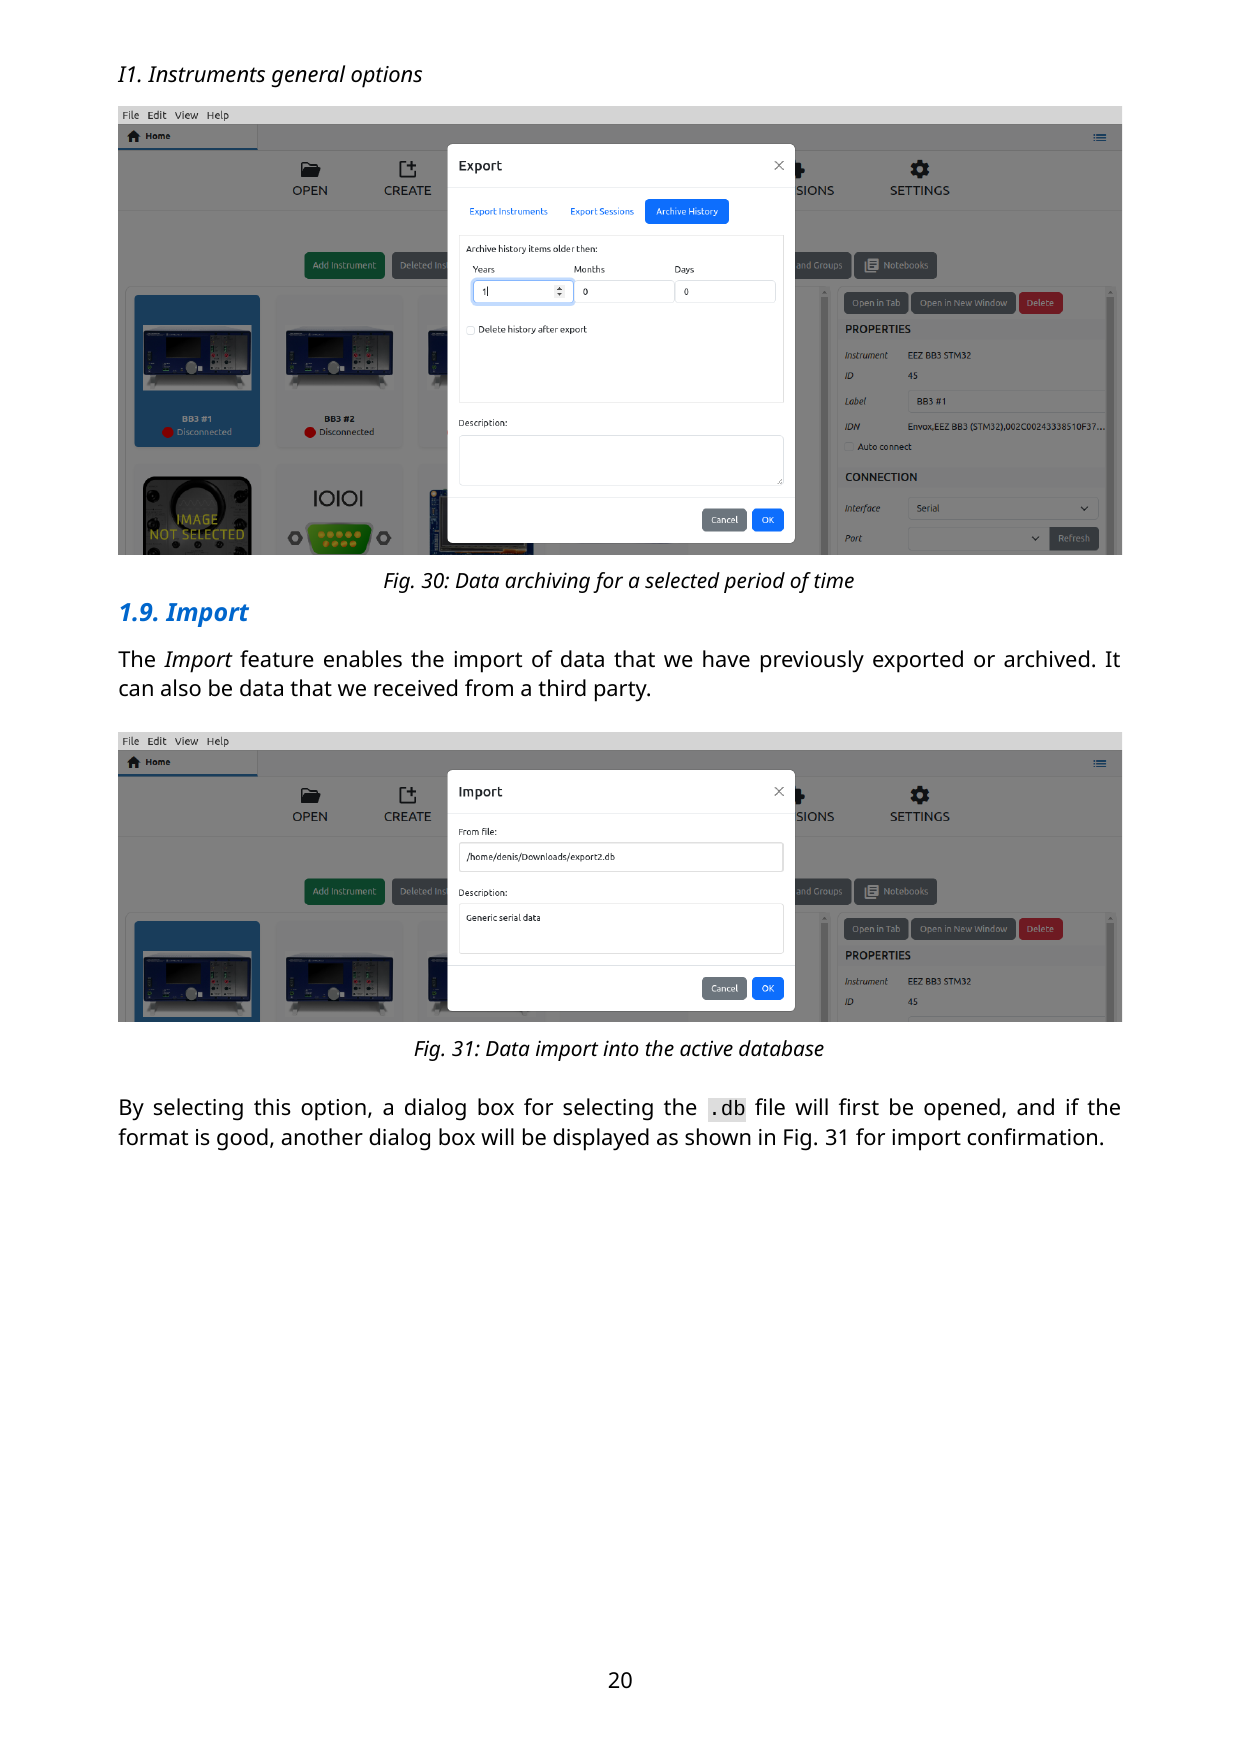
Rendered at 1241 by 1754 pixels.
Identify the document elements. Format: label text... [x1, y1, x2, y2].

picture [118, 732, 1123, 1022]
text Fig. 31: Data import into the active database [118, 1022, 1122, 1062]
text The Import feature enables the import of data that we have previously exported or archived. It can also be data that we received from a third party. [118, 643, 1122, 703]
text By selecting this option, a dialog box for selecting the .db file will first be opened, and if the format is good, another dialog box will be displayed as shown in Fig. 31 for import confirmation. [118, 1092, 1122, 1152]
list Fig. 30: Data archiving for a selected period of time [118, 555, 1122, 595]
picture [118, 106, 1123, 555]
subtitle Import [118, 595, 1122, 629]
